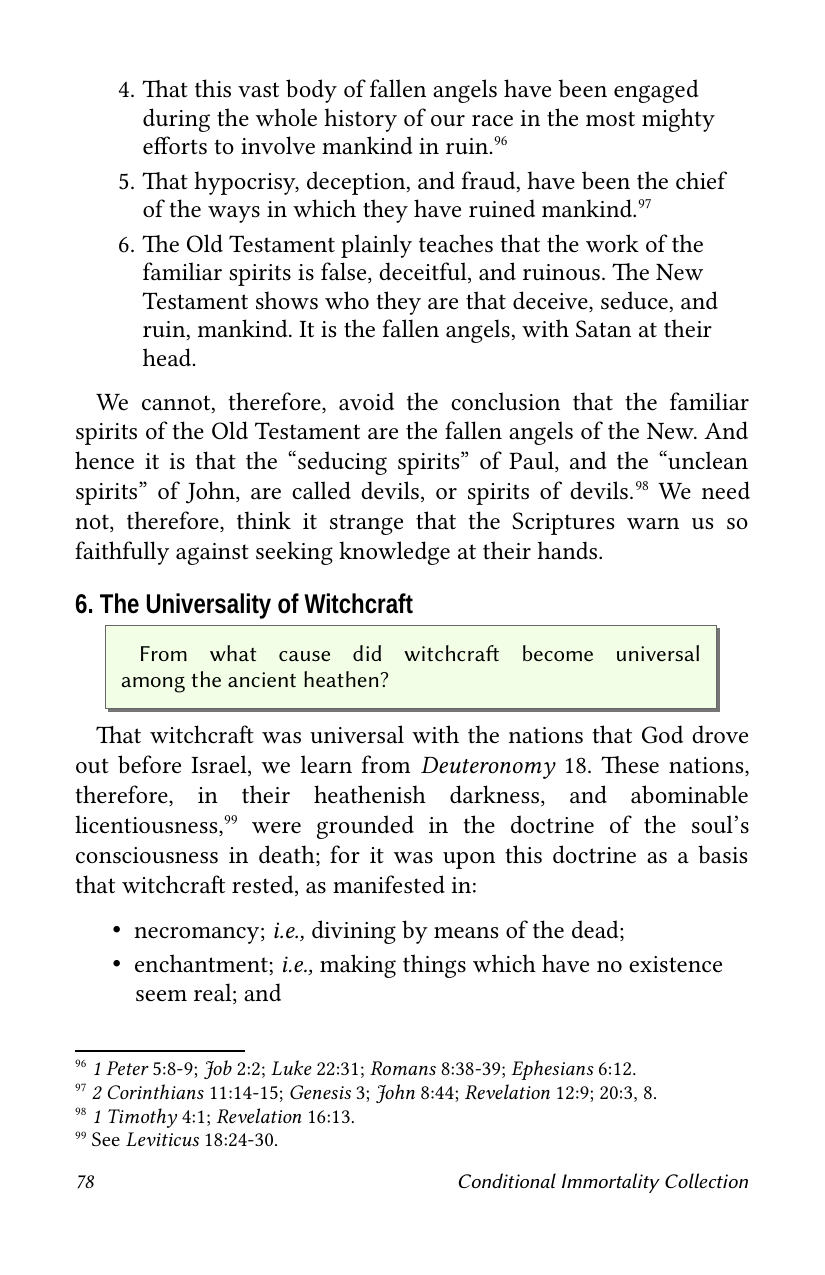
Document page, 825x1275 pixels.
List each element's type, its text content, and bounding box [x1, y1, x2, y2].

text See Leviticus 18:24-30. [75, 1128, 750, 1152]
text 1 Timothy 4:1; Revelation 16:13. [75, 1104, 750, 1128]
text From what cause did witchcraft become universal among the ancient heathen? [106, 626, 716, 708]
list 1 Peter 5:8-9; Job 2:2; Luke 22:31; Romans 8:38-39; Ephesians 6:12. [75, 1057, 750, 1081]
list The Old Testament plainly teaches that the work of the familiar spirits is false, deceitful, and ruinous. The New Testament shows who they are that deceive, seduce, and ruin, mankind. It is the fallen angels, with Satan at their head. [135, 230, 750, 372]
list necromancy; i.e., divining by means of the dead; [112, 916, 750, 944]
list That this vast body of fallen angels have been engaged during the whole history of our race in the most mighty efforts to involve mankind in ruin. [135, 75, 750, 161]
subtitle 6. The Universality of Witchcraft [75, 588, 750, 619]
list enchantment; i.e., making things which have no existence seem real; and [112, 950, 750, 1007]
list That hypocrisy, deception, and fraud, have been the chief of the ways in which they have ruined mankind. [135, 167, 750, 224]
list 2 Corinthians 11:14-15; Genesis 3; John 8:44; Revelation 12:9; 20:3, 8. [75, 1081, 750, 1104]
text We cannot, therefore, avoid the conclusion that the familiar spirits of the Old Testament are the fallen angels of the New. And hence it is that the “seducing spirits” of Paul, and the “unclean spirits” of John, are called devils, or spirits of devils. We need not, therefore, think it strange that the Scriptures warn us so faithfully against seeking knowledge at their hands. [75, 387, 750, 566]
text That witchcraft was universal with the nations that God drove out before Israel, we learn from Deuteronomy 18. These nations, therefore, in their heathenish darkness, and abominable licentiousness, were grounded in the doctrine of the soul’s consciousness in death; for it was upon this doctrine as a basis that witchcraft rested, as manifested in: [75, 721, 750, 899]
